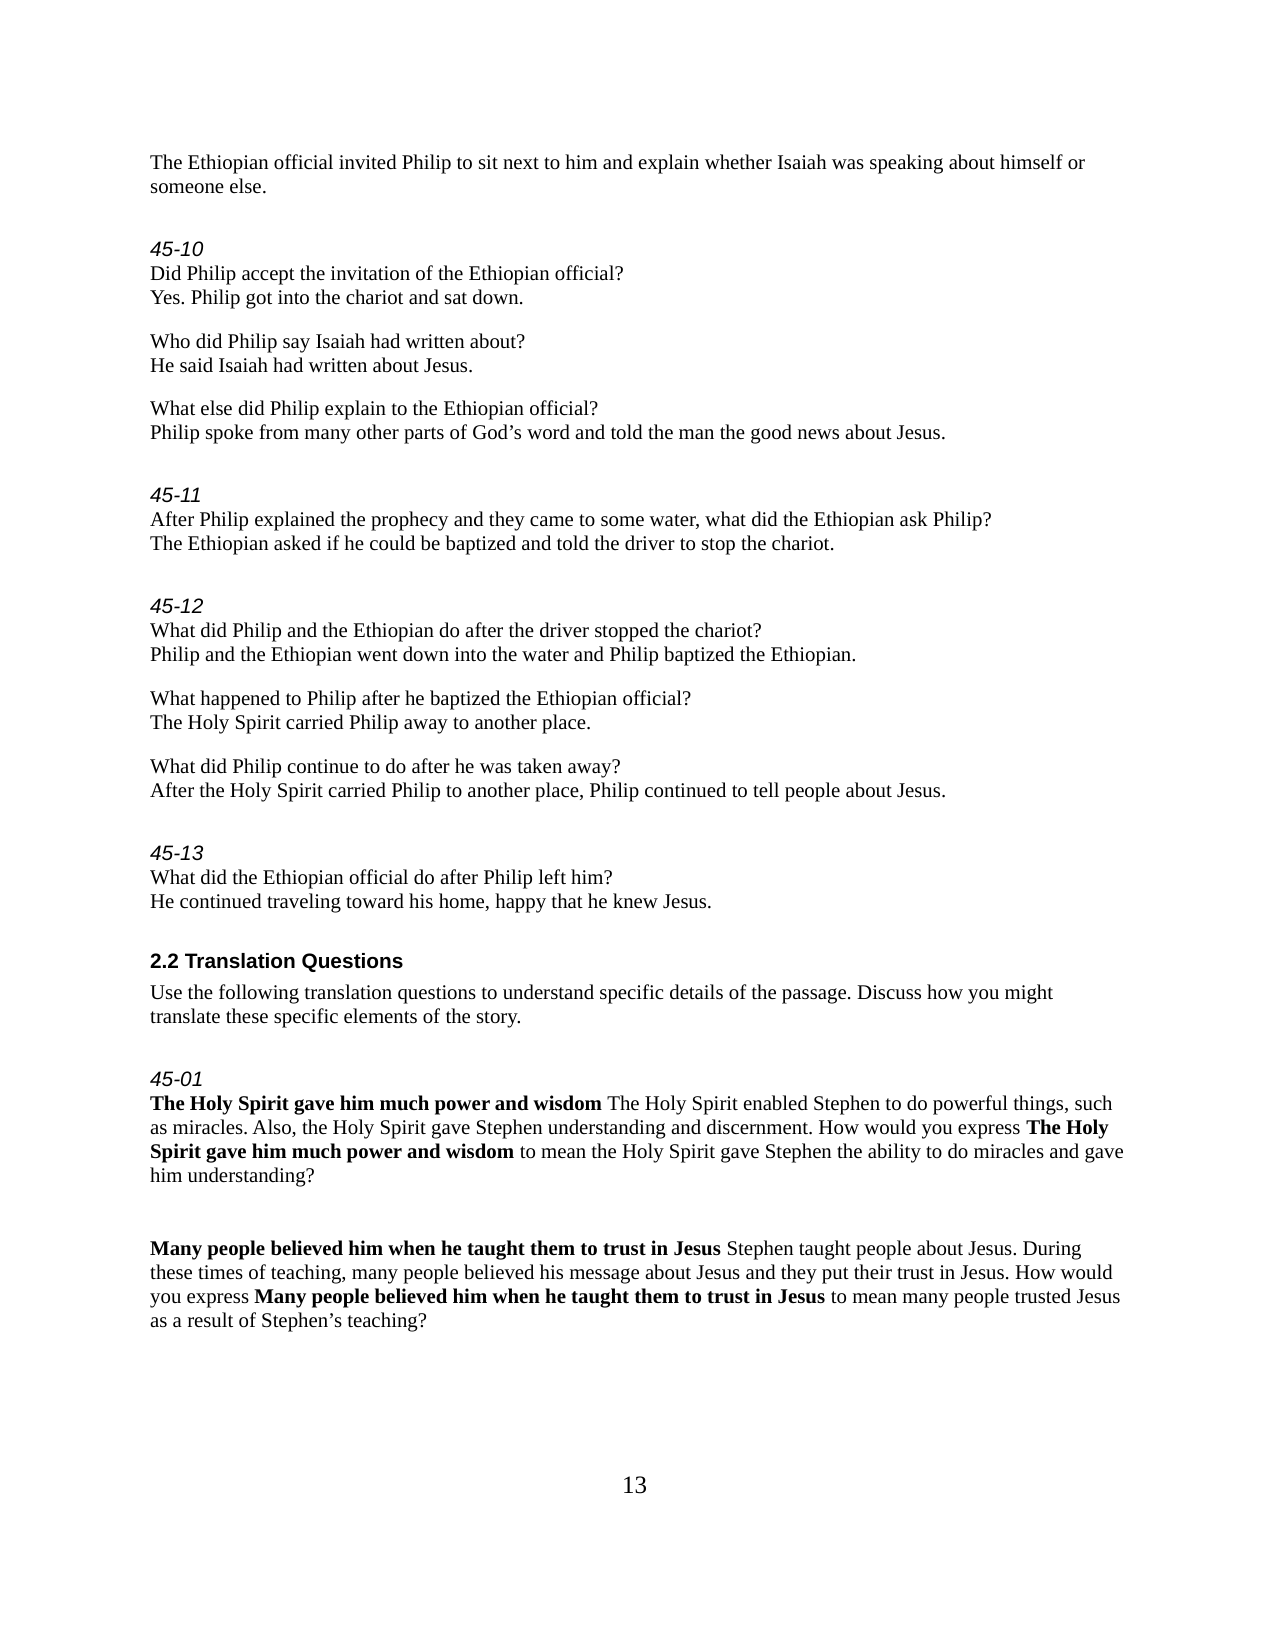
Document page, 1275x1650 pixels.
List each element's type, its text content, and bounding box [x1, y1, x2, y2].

subtitle 2.2 Translation Questions [150, 949, 1125, 973]
subtitle 45-01 [150, 1067, 1125, 1091]
text Did Philip accept the invitation of the Ethiopian official? Yes. Philip got into the chariot and sat down. [150, 261, 1125, 309]
subtitle 45-11 [150, 483, 1125, 507]
subtitle 45-13 [150, 841, 1125, 864]
subtitle 45-12 [150, 594, 1125, 618]
text What did Philip continue to do after he was taken away? After the Holy Spirit carried Philip to another place, Philip continued to tell people about Jesus. [150, 753, 1125, 802]
text What else did Philip explain to the Ethiopian official? Philip spoke from many other parts of God’s word and told the man the good news about Jesus. [150, 396, 1125, 444]
text What did the Ethiopian official do after Philip left him? He continued traveling toward his home, happy that he knew Jesus. [150, 864, 1125, 913]
text Who did Philip say Isaiah had written about? He said Isaiah had written about Jesus. [150, 329, 1125, 377]
text The Ethiopian official invited Philip to sit next to him and explain whether Isaiah was speaking about himself or someone else. [150, 150, 1125, 198]
subtitle 45-10 [150, 237, 1125, 261]
text The Holy Spirit gave him much power and wisdom The Holy Spirit enabled Stephen to do powerful things, such as miracles. Also, the Holy Spirit gave Stephen understanding and discernment. How would you express The Holy Spirit gave him much power and wisdom to mean the Holy Spirit gave Stephen the ability to do miracles and gave him understanding? [150, 1091, 1125, 1187]
text Use the following translation questions to understand specific details of the passage. Discuss how you might translate these specific elements of the story. [150, 980, 1125, 1028]
text What happened to Philip after he baptized the Ethiopian official? The Holy Spirit carried Philip away to another place. [150, 686, 1125, 734]
text After Philip explained the prophecy and they came to some water, what did the Ethiopian ask Philip? The Ethiopian asked if he could be baptized and told the driver to stop the chariot. [150, 507, 1125, 555]
text Many people believed him when he taught them to trust in Jesus Stephen taught people about Jesus. During these times of teaching, many people believed his message about Jesus and they put their trust in Jesus. How would you express Many people believed him when he taught them to trust in Jesus to mean many people trusted Jesus as a result of Stephen’s teaching? [150, 1236, 1125, 1332]
text What did Philip and the Ethiopian do after the driver stopped the chariot? Philip and the Ethiopian went down into the water and Philip baptized the Ethiopian. [150, 618, 1125, 666]
